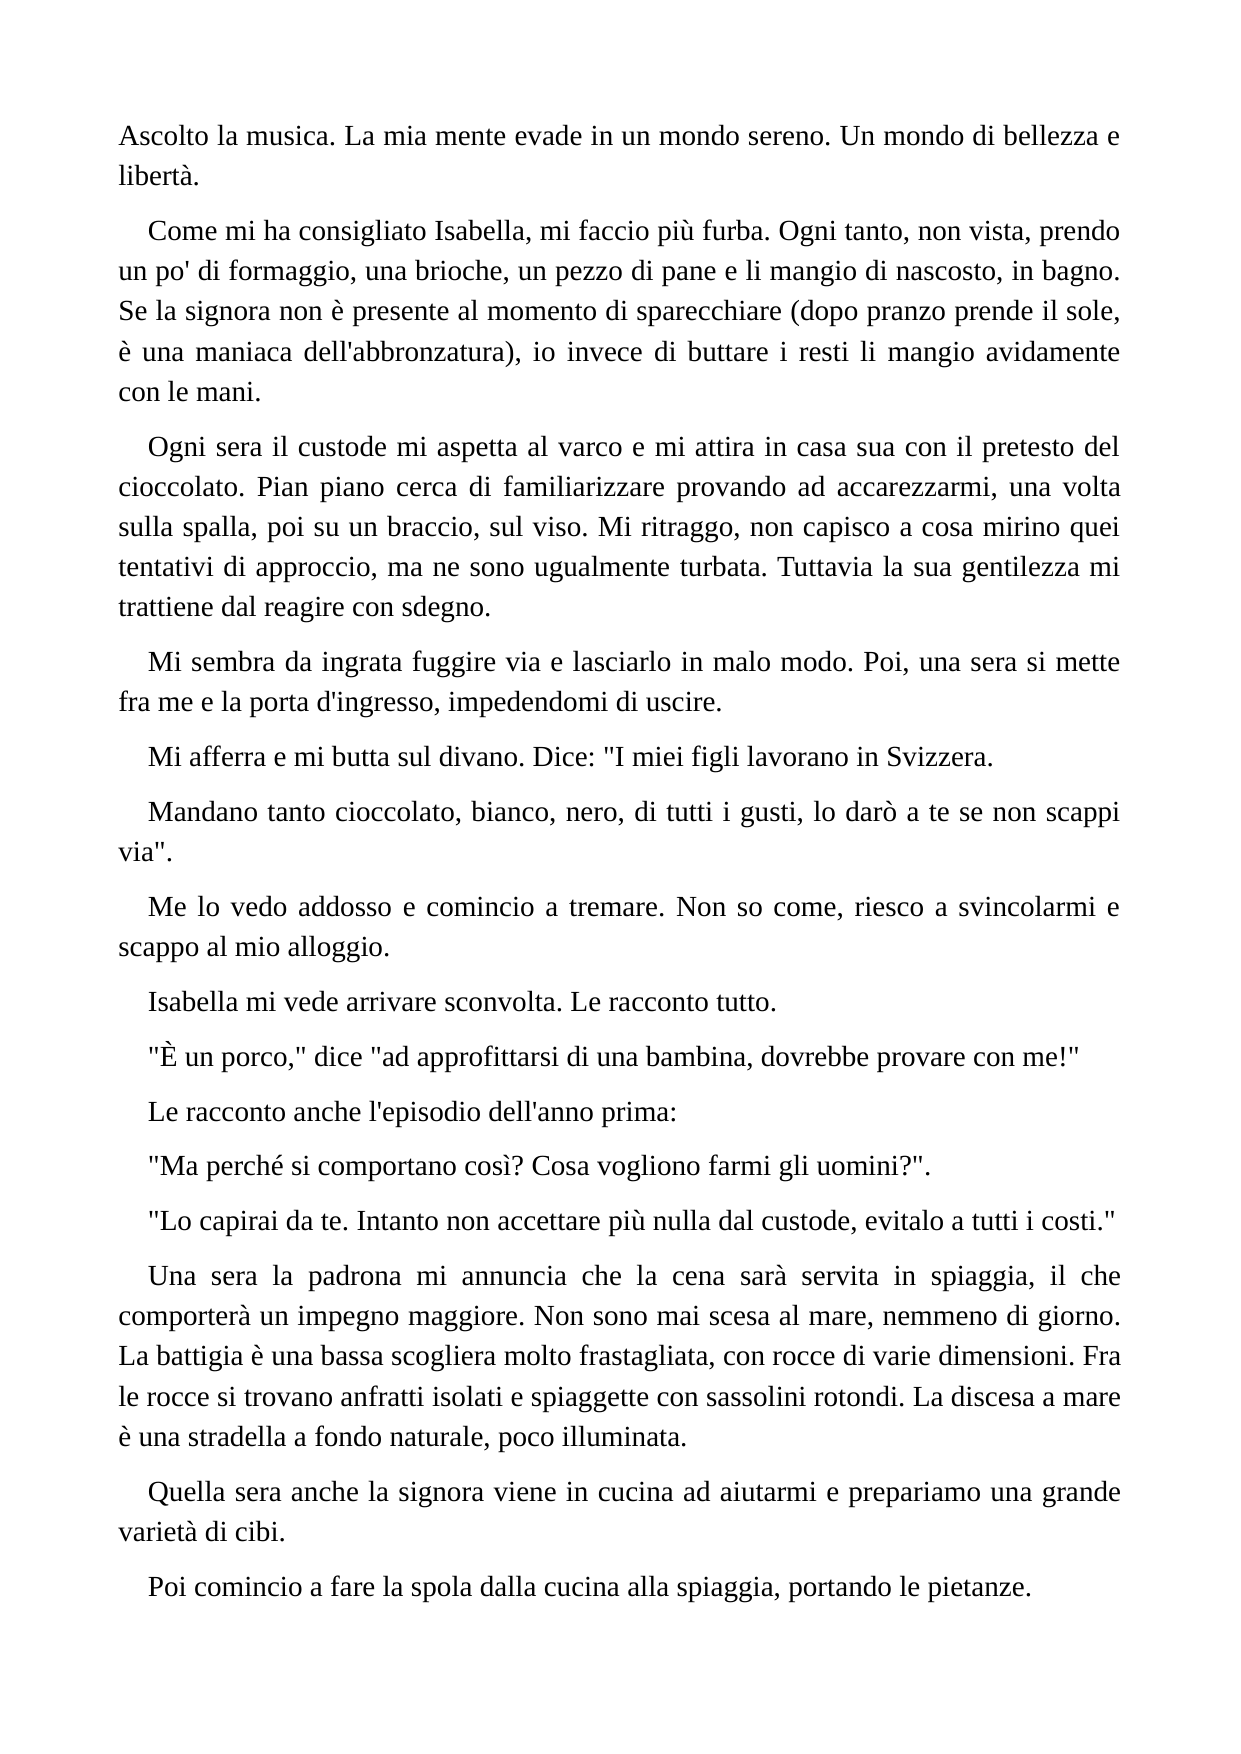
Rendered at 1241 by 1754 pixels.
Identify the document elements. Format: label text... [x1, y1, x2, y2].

text Me lo vedo addosso e comincio a tremare. Non so come, riesco a svincolarmi e scappo al mio alloggio. [118, 889, 1122, 963]
text "Ma perché si comportano così? Cosa vogliono farmi gli uomini?". [118, 1148, 1122, 1182]
text Una sera la padrona mi annuncia che la cena sarà servita in spiaggia, il che comporterà un impegno maggiore. Non sono mai scesa al mare, nemmeno di giorno. La battigia è una bassa scogliera molto frastagliata, con rocce di varie dimensioni. Fra le rocce si trovano anfratti isolati e spiaggette con sassolini rotondi. La discesa a mare è una stradella a fondo naturale, poco illuminata. [118, 1258, 1122, 1452]
text Mi afferra e mi butta sul divano. Dice: "I miei figli lavorano in Svizzera. [118, 739, 1122, 773]
text Ogni sera il custode mi aspetta al varco e mi attira in casa sua con il pretesto del cioccolato. Pian piano cerca di familiarizzare provando ad accarezzarmi, una volta sulla spalla, poi su un braccio, sul viso. Mi ritraggo, non capisco a cosa mirino quei tentativi di approccio, ma ne sono ugualmente turbata. Tuttavia la sua gentilezza mi trattiene dal reagire con sdegno. [118, 429, 1122, 623]
text Isabella mi vede arrivare sconvolta. Le racconto tutto. [118, 984, 1122, 1018]
text Mandano tanto cioccolato, bianco, nero, di tutti i gusti, lo darò a te se non scappi via". [118, 794, 1122, 868]
text Mi sembra da ingrata fuggire via e lasciarlo in malo modo. Poi, una sera si mette fra me e la porta d'ingresso, impedendomi di uscire. [118, 644, 1122, 718]
text Come mi ha consigliato Isabella, mi faccio più furba. Ogni tanto, non vista, prendo un po' di formaggio, una brioche, un pezzo di pane e li mangio di nascosto, in bagno. Se la signora non è presente al momento di sparecchiare (dopo pranzo prende il sole, è una maniaca dell'abbronzatura), io invece di buttare i resti li mangio avidamente con le mani. [118, 213, 1122, 407]
text Ascolto la musica. La mia mente evade in un mondo sereno. Un mondo di bellezza e libertà. [118, 118, 1122, 192]
text "Lo capirai da te. Intanto non accettare più nulla dal custode, evitalo a tutti i costi." [118, 1203, 1122, 1237]
text "È un porco," dice "ad approfittarsi di una bambina, dovrebbe provare con me!" [118, 1039, 1122, 1072]
text Quella sera anche la signora viene in cucina ad aiutarmi e prepariamo una grande varietà di cibi. [118, 1474, 1122, 1547]
text Le racconto anche l'episodio dell'anno prima: [118, 1094, 1122, 1127]
text Poi comincio a fare la spola dalla cucina alla spiaggia, portando le pietanze. [118, 1569, 1122, 1602]
